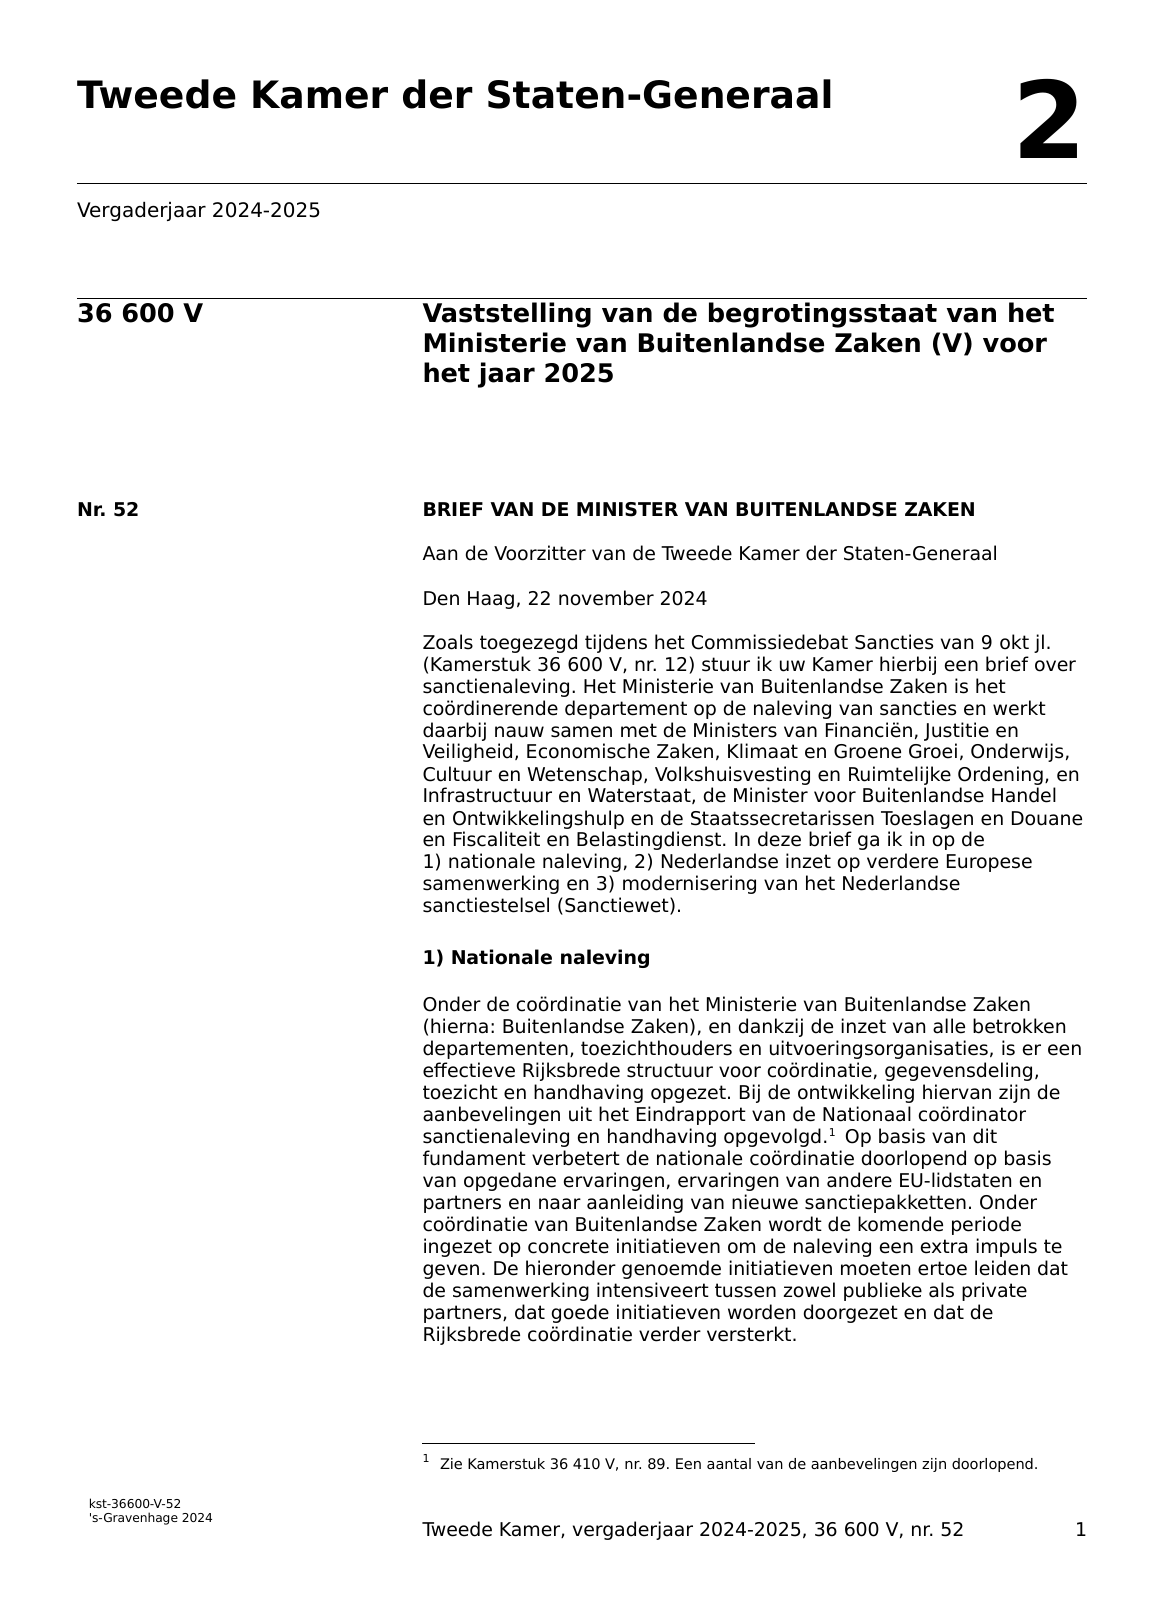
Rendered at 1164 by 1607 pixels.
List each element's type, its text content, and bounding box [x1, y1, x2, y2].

text kst-36600-V-52 [88, 1497, 323, 1511]
table_header Tweede Kamer der Staten-Generaal [77, 59, 886, 183]
text Zoals toegezegd tijdens het Commissiedebat Sancties van 9 okt jl. (Kamerstuk 36 600 V, nr. 12) stuur ik uw Kamer hierbij een brief over sanctienaleving. Het Ministerie van Buitenlandse Zaken is het coördinerende departement op de naleving van sancties en werkt daarbij nauw samen met de Ministers van Financiën, Justitie en Veiligheid, Economische Zaken, Klimaat en Groene Groei, Onderwijs, Cultuur en Wetenschap, Volkshuisvesting en Ruimtelijke Ordening, en Infrastructuur en Waterstaat, de Minister voor Buitenlandse Handel en Ontwikkelingshulp en de Staatssecretarissen Toeslagen en Douane en Fiscaliteit en Belastingdienst. In deze brief ga ik in op de 1) nationale naleving, 2) Nederlandse inzet op verdere Europese samenwerking en 3) modernisering van het Nederlandse sanctiestelsel (Sanctiewet). [422, 632, 1087, 917]
text Aan de Voorzitter van de Tweede Kamer der Staten-Generaal [422, 543, 1087, 565]
text Den Haag, 22 november 2024 [422, 587, 1087, 609]
subtitle 36 600 V Vaststelling van de begrotingsstaat van het Ministerie van Buitenlandse Zaken (V) voor het jaar 2025 [77, 299, 1087, 388]
table_header 2 [886, 59, 1087, 183]
subtitle 1) Nationale naleving [422, 947, 1087, 969]
text Zie Kamerstuk 36 410 V, nr. 89. Een aantal van de aanbevelingen zijn doorlopend. [422, 1452, 1087, 1474]
text 's-Gravenhage 2024 [88, 1511, 323, 1525]
text Onder de coördinatie van het Ministerie van Buitenlandse Zaken (hierna: Buitenlandse Zaken), en dankzij de inzet van alle betrokken departementen, toezichthouders en uitvoeringsorganisaties, is er een effectieve Rijksbrede structuur voor coördinatie, gegevensdeling, toezicht en handhaving opgezet. Bij de ontwikkeling hiervan zijn de aanbevelingen uit het Eindrapport van de Nationaal coördinator sanctienaleving en handhaving opgevolgd. Op basis van dit fundament verbetert de nationale coördinatie doorlopend op basis van opgedane ervaringen, ervaringen van andere EU-lidstaten en partners en naar aanleiding van nieuwe sanctiepakketten. Onder coördinatie van Buitenlandse Zaken wordt de komende periode ingezet op concrete initiatieven om de naleving een extra impuls te geven. De hieronder genoemde initiatieven moeten ertoe leiden dat de samenwerking intensiveert tussen zowel publieke als private partners, dat goede initiatieven worden doorgezet en dat de Rijksbrede coördinatie verder versterkt. [422, 994, 1087, 1346]
subtitle Nr. 52 BRIEF VAN DE MINISTER VAN BUITENLANDSE ZAKEN [77, 499, 1087, 521]
table_cell Vergaderjaar 2024-2025 [77, 184, 1087, 298]
